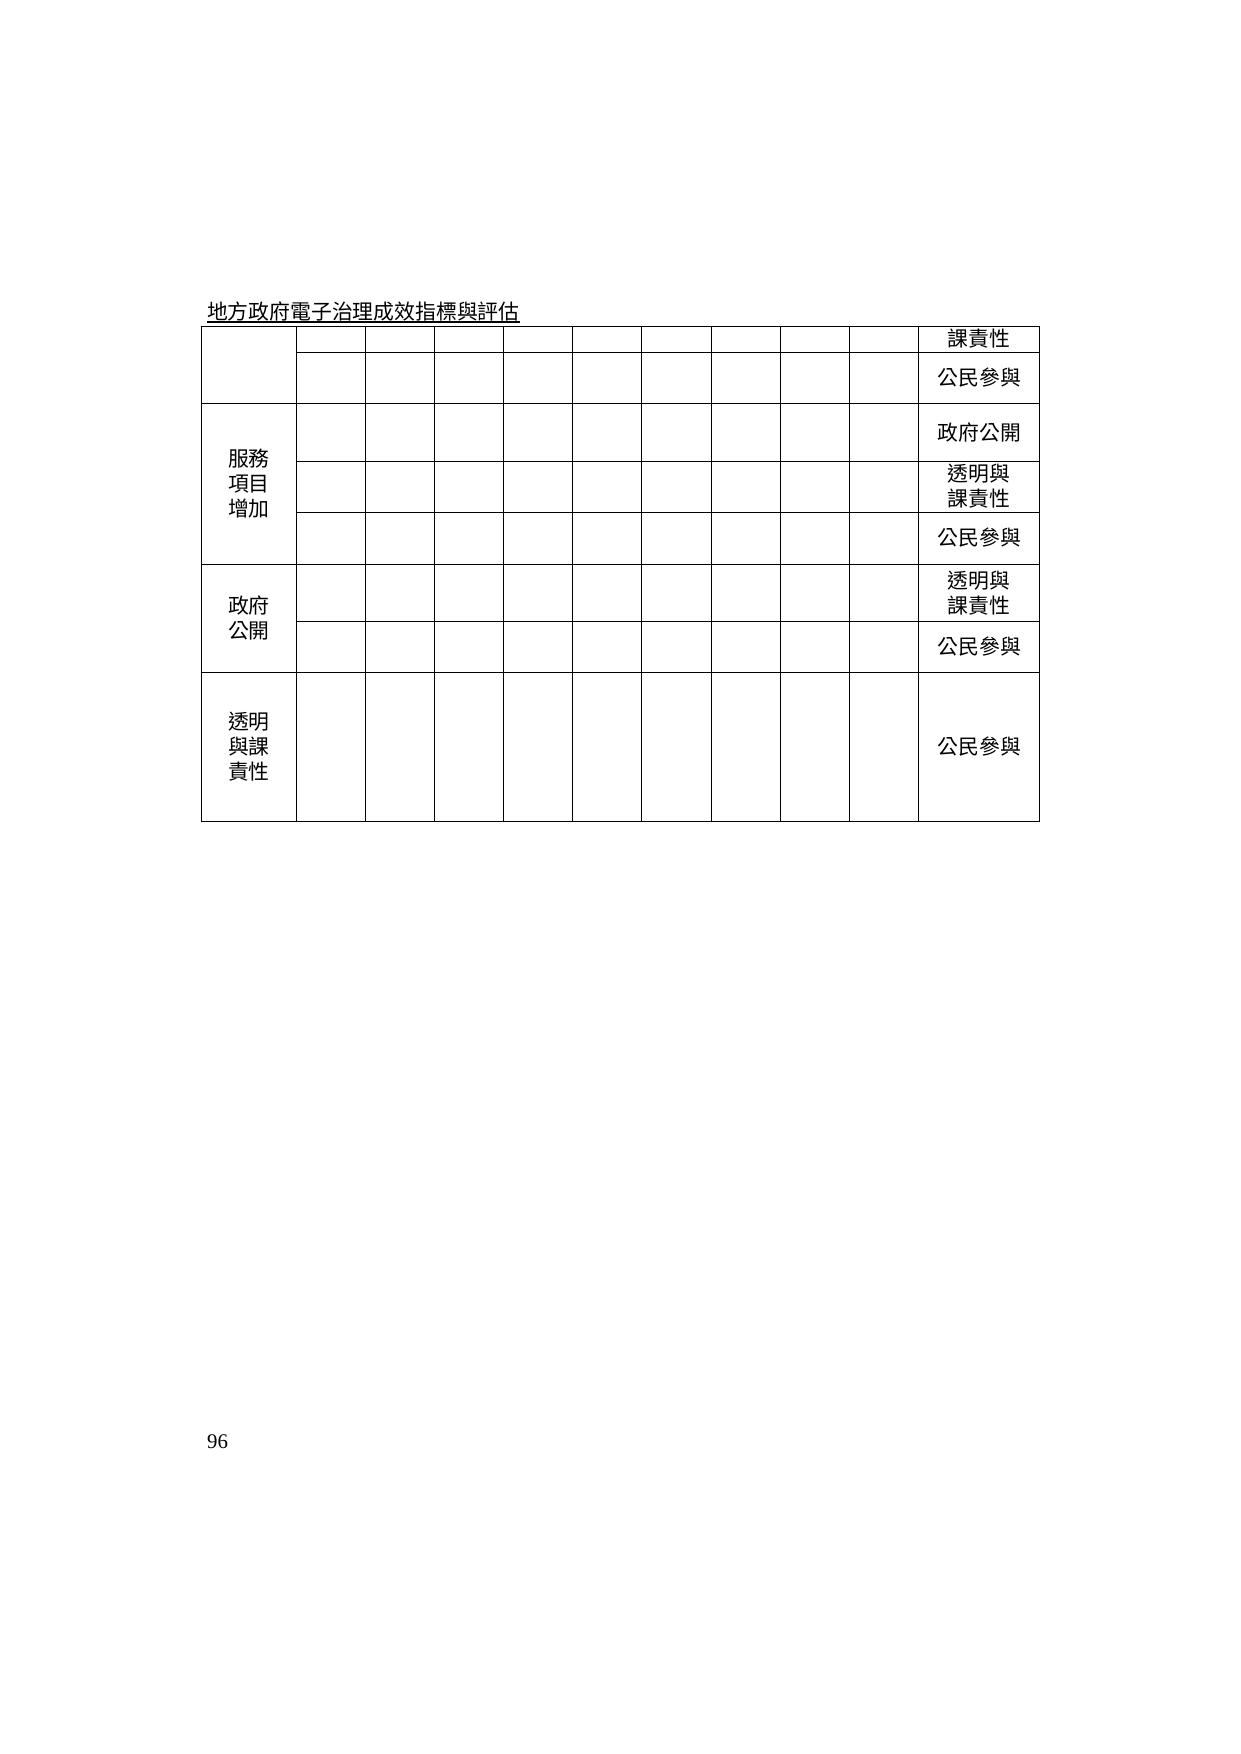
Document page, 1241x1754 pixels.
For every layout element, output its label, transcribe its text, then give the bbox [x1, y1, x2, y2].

table_cell [642, 673, 711, 821]
table_cell 公民參與 [919, 622, 1039, 672]
table_cell [781, 673, 849, 821]
table_cell [850, 565, 918, 621]
table_cell [712, 673, 780, 821]
table_cell [504, 622, 572, 672]
table_cell [712, 513, 780, 564]
table_cell [435, 622, 503, 672]
table_cell [712, 565, 780, 621]
table_cell [366, 513, 434, 564]
table_cell [781, 622, 849, 672]
table_cell [850, 353, 918, 403]
table_cell [642, 404, 711, 461]
table_cell [504, 353, 572, 403]
table_cell [850, 673, 918, 821]
table_cell [573, 462, 641, 512]
table_cell 透明與 課責性 [919, 462, 1039, 512]
table_cell [435, 462, 503, 512]
table_cell [573, 327, 641, 352]
table_cell [712, 404, 780, 461]
table_cell [504, 404, 572, 461]
table_cell [366, 565, 434, 621]
table_cell [642, 327, 711, 352]
table_cell 政府公開 [202, 565, 296, 672]
table_cell [435, 404, 503, 461]
table_cell [781, 462, 849, 512]
table_cell [504, 673, 572, 821]
table_cell [297, 513, 365, 564]
table_cell [573, 513, 641, 564]
table_cell [642, 513, 711, 564]
table_cell [642, 565, 711, 621]
table_cell [435, 327, 503, 352]
table_cell [573, 673, 641, 821]
table_cell [642, 353, 711, 403]
table_cell [712, 353, 780, 403]
table_cell [366, 622, 434, 672]
table_cell 課責性 [919, 327, 1039, 352]
table_cell [781, 327, 849, 352]
table_cell [297, 622, 365, 672]
table_cell 政府公開 [919, 404, 1039, 461]
table_cell 公民參與 [919, 353, 1039, 403]
table_cell 透明與課責性 [202, 673, 296, 821]
table_cell [504, 513, 572, 564]
table_cell [366, 327, 434, 352]
table_cell [712, 622, 780, 672]
table_cell [202, 327, 296, 403]
table_cell [297, 462, 365, 512]
table_cell [850, 513, 918, 564]
table_cell [850, 462, 918, 512]
table_cell [297, 673, 365, 821]
table_cell [435, 513, 503, 564]
table_cell [297, 327, 365, 352]
table_cell [435, 565, 503, 621]
table_cell [642, 462, 711, 512]
table_cell [435, 673, 503, 821]
table_cell [435, 353, 503, 403]
table_cell [573, 565, 641, 621]
table_cell 公民參與 [919, 513, 1039, 564]
table_cell [712, 327, 780, 352]
table_cell [504, 327, 572, 352]
table_cell [366, 404, 434, 461]
table_cell [504, 565, 572, 621]
table_cell [781, 404, 849, 461]
table_cell [366, 353, 434, 403]
table_cell 公民參與 [919, 673, 1039, 821]
table_cell [366, 673, 434, 821]
table_cell [573, 404, 641, 461]
table_cell [573, 622, 641, 672]
table_cell [573, 353, 641, 403]
table_cell [850, 404, 918, 461]
table_cell [297, 353, 365, 403]
table_cell [781, 565, 849, 621]
table_cell [781, 513, 849, 564]
table_cell [850, 622, 918, 672]
table_cell [297, 565, 365, 621]
table_cell [297, 404, 365, 461]
table_cell [712, 462, 780, 512]
table_cell 服務項目增加 [202, 404, 296, 564]
table_cell [642, 622, 711, 672]
table_cell [781, 353, 849, 403]
table_cell [504, 462, 572, 512]
table_cell [366, 462, 434, 512]
table_cell [850, 327, 918, 352]
table_cell 透明與 課責性 [919, 565, 1039, 621]
